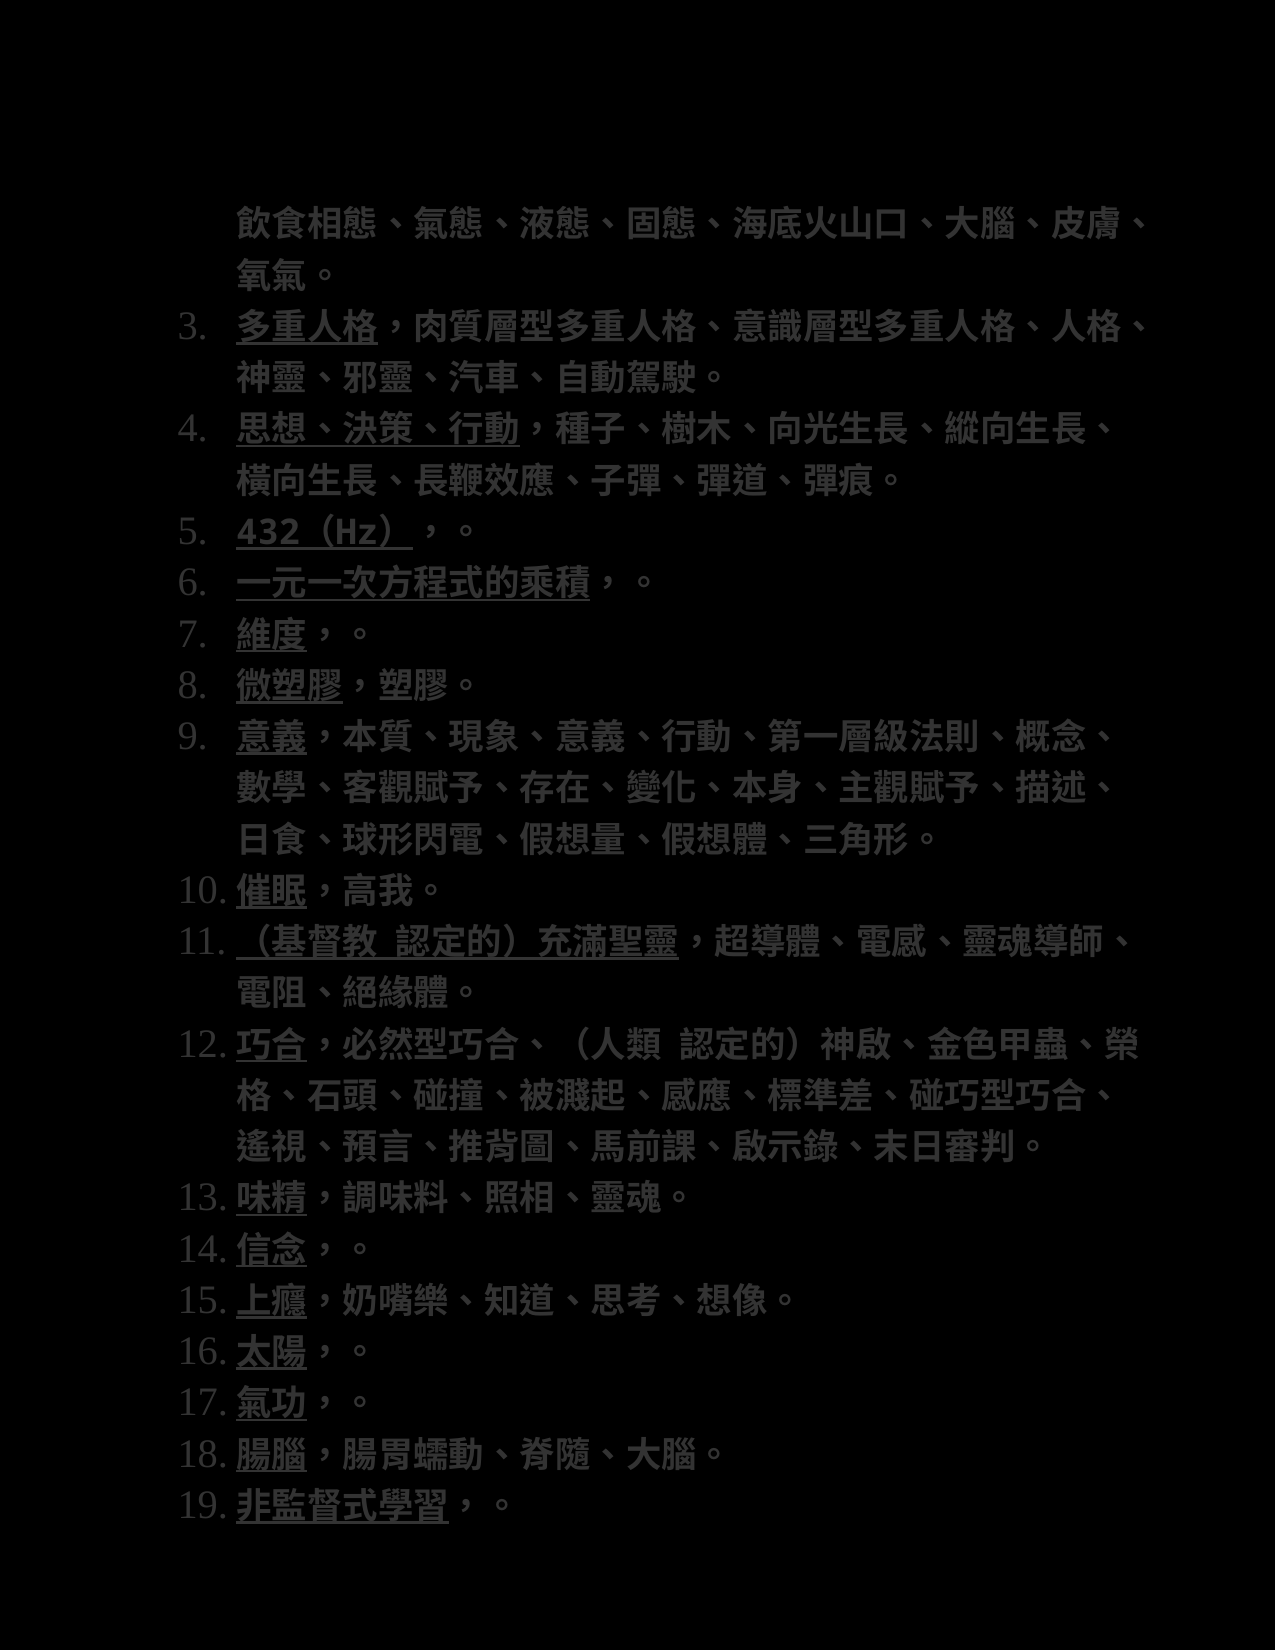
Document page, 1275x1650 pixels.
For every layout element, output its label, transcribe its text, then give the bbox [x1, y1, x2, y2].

list 味精，調味料、照相、靈魂。 [177, 1170, 1157, 1221]
list 維度，。 [177, 606, 1157, 657]
list 上癮，奶嘴樂、知道、思考、想像。 [177, 1272, 1157, 1323]
list 多重人格，肉質層型多重人格、意識層型多重人格、人格、神靈、邪靈、汽車、自動駕駛。 [177, 298, 1157, 401]
list 太陽，。 [177, 1323, 1157, 1375]
list 巧合，必然型巧合、（人類 認定的）神啟、金色甲蟲、榮格、石頭、碰撞、被濺起、感應、標準差、碰巧型巧合、遙視、預言、推背圖、馬前課、啟示錄、末日審判。 [177, 1016, 1157, 1170]
list （基督教 認定的）充滿聖靈，超導體、電感、靈魂導師、電阻、絕緣體。 [177, 913, 1157, 1016]
list 思想、決策、行動，種子、樹木、向光生長、縱向生長、橫向生長、長鞭效應、子彈、彈道、彈痕。 [177, 401, 1157, 503]
list 腸腦，腸胃蠕動、脊隨、大腦。 [177, 1426, 1157, 1477]
list 催眠，高我。 [177, 862, 1157, 913]
list 微塑膠，塑膠。 [177, 657, 1157, 708]
list 意義，本質、現象、意義、行動、第一層級法則、概念、數學、客觀賦予、存在、變化、本身、主觀賦予、描述、日食、球形閃電、假想量、假想體、三角形。 [177, 708, 1157, 862]
list 飲食相態、氣態、液態、固態、海底火山口、大腦、皮膚、氧氣。 [177, 196, 1157, 298]
list 一元一次方程式的乘積，。 [177, 555, 1157, 606]
list 信念，。 [177, 1221, 1157, 1272]
list 非監督式學習，。 [177, 1477, 1157, 1528]
list 432（Hz），。 [177, 503, 1157, 555]
list 氣功，。 [177, 1375, 1157, 1426]
